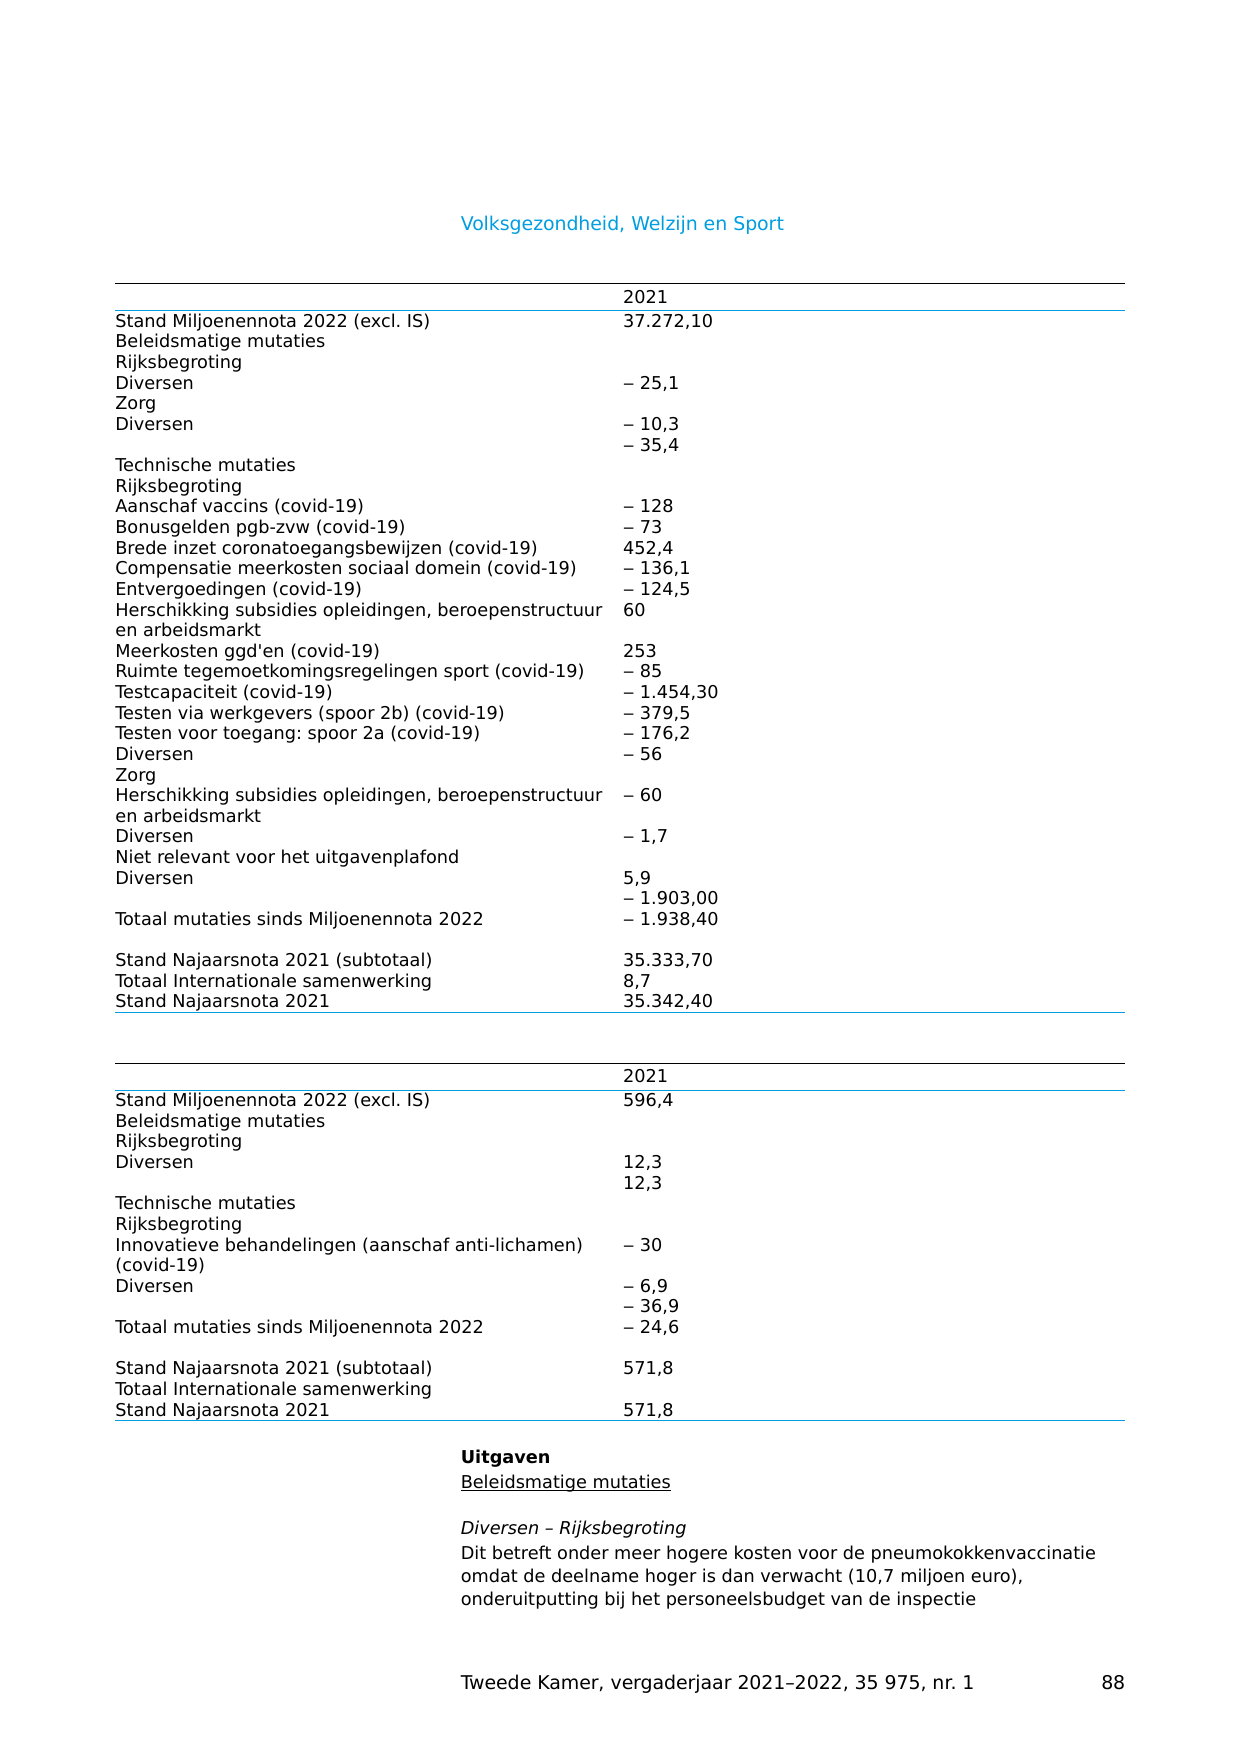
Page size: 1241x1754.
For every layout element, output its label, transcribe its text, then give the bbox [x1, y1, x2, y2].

table_cell [115, 1296, 620, 1317]
table_cell Stand Najaarsnota 2021 [115, 1400, 620, 1420]
table_cell 60 [620, 600, 1125, 641]
table_cell Stand Najaarsnota 2021 [115, 991, 620, 1012]
table_cell ‒ 73 [620, 517, 1125, 538]
table_cell 2021 [620, 284, 1125, 310]
table_cell Testcapaciteit (covid-19) [115, 682, 620, 703]
table_cell 12,3 [620, 1173, 1125, 1193]
table_cell ‒ 6,9 [620, 1276, 1125, 1296]
table_cell 12,3 [620, 1152, 1125, 1173]
table_cell Zorg [115, 765, 620, 785]
table_cell Diversen [115, 1152, 620, 1173]
table_cell ‒ 379,5 [620, 703, 1125, 723]
table_cell [115, 1173, 620, 1193]
table_cell ‒ 176,2 [620, 723, 1125, 744]
table_cell [115, 284, 620, 310]
text Beleidsmatige mutaties [461, 1471, 1125, 1493]
table_cell Beleidsmatige mutaties [115, 331, 620, 352]
table_cell 571,8 [620, 1358, 1125, 1379]
table_cell [115, 435, 620, 455]
table_cell ‒ 1.903,00 [620, 888, 1125, 909]
table_cell 35.342,40 [620, 991, 1125, 1012]
table_header XVI VOLKSGEZONDHEID, WELZIJN EN SPORT: UITGAVEN [115, 258, 1125, 283]
table_cell ‒ 124,5 [620, 579, 1125, 599]
table_cell Testen via werkgevers (spoor 2b) (covid-19) [115, 703, 620, 723]
table_cell Niet relevant voor het uitgavenplafond [115, 847, 620, 868]
table_cell [115, 888, 620, 909]
table_cell [620, 847, 1125, 868]
text Uitgaven [461, 1446, 1125, 1468]
table_cell [620, 455, 1125, 476]
table_cell Brede inzet coronatoegangsbewijzen (covid-19) [115, 538, 620, 558]
table_cell ‒ 85 [620, 661, 1125, 682]
table_cell Technische mutaties [115, 455, 620, 476]
title Volksgezondheid, Welzijn en Sport [461, 213, 1125, 235]
table_cell ‒ 56 [620, 744, 1125, 764]
table_cell Ruimte tegemoetkomingsregelingen sport (covid-19) [115, 661, 620, 682]
table_cell Testen voor toegang: spoor 2a (covid-19) [115, 723, 620, 744]
table_cell 8,7 [620, 971, 1125, 991]
table_cell Zorg [115, 393, 620, 414]
table_cell Totaal Internationale samenwerking [115, 1379, 620, 1399]
table_cell Rijksbegroting [115, 1131, 620, 1152]
table_cell ‒ 10,3 [620, 414, 1125, 434]
table_cell ‒ 1.454,30 [620, 682, 1125, 703]
table_cell ‒ 35,4 [620, 435, 1125, 455]
table_cell [620, 1193, 1125, 1214]
table_cell ‒ 1.938,40 [620, 909, 1125, 929]
table_cell [620, 1338, 1125, 1358]
table_cell ‒ 30 [620, 1235, 1125, 1276]
table_cell [115, 1338, 620, 1358]
table_cell 571,8 [620, 1400, 1125, 1420]
table_cell [620, 1214, 1125, 1234]
table_cell Stand Miljoenennota 2022 (excl. IS) [115, 311, 620, 331]
table_cell 37.272,10 [620, 311, 1125, 331]
table_cell Rijksbegroting [115, 1214, 620, 1234]
table_cell 452,4 [620, 538, 1125, 558]
table_cell Aanschaf vaccins (covid-19) [115, 496, 620, 517]
table_cell ‒ 60 [620, 785, 1125, 826]
table_cell 596,4 [620, 1091, 1125, 1111]
table_cell Stand Najaarsnota 2021 (subtotaal) [115, 950, 620, 971]
table_cell Diversen [115, 373, 620, 393]
table_cell Entvergoedingen (covid-19) [115, 579, 620, 599]
table_cell Meerkosten ggd'en (covid-19) [115, 641, 620, 661]
table_cell Diversen [115, 826, 620, 847]
table_cell Rijksbegroting [115, 476, 620, 496]
table_cell 5,9 [620, 868, 1125, 888]
table_cell 253 [620, 641, 1125, 661]
table_cell [115, 930, 620, 950]
table_cell Totaal Internationale samenwerking [115, 971, 620, 991]
table_cell Diversen [115, 744, 620, 764]
text Diversen – Rijksbegroting [461, 1516, 1125, 1539]
table_cell Diversen [115, 414, 620, 434]
table_cell [620, 1131, 1125, 1152]
table_cell Bonusgelden pgb-zvw (covid-19) [115, 517, 620, 538]
table_cell Totaal mutaties sinds Miljoenennota 2022 [115, 909, 620, 929]
table_cell Stand Miljoenennota 2022 (excl. IS) [115, 1091, 620, 1111]
table_cell Beleidsmatige mutaties [115, 1111, 620, 1131]
table_cell ‒ 1,7 [620, 826, 1125, 847]
table_cell ‒ 36,9 [620, 1296, 1125, 1317]
table_header XVI VOLKSGEZONDHEID, WELZIJN EN SPORT: NIET-BELASTINGONTVANGSTEN [115, 1038, 1125, 1063]
table_cell Rijksbegroting [115, 352, 620, 373]
table_cell ‒ 128 [620, 496, 1125, 517]
table_cell ‒ 24,6 [620, 1317, 1125, 1338]
table_cell 2021 [620, 1064, 1125, 1089]
table_cell Herschikking subsidies opleidingen, beroepenstructuur en arbeidsmarkt [115, 600, 620, 641]
table_cell ‒ 25,1 [620, 373, 1125, 393]
table_cell Stand Najaarsnota 2021 (subtotaal) [115, 1358, 620, 1379]
table_cell Diversen [115, 1276, 620, 1296]
table_cell ‒ 136,1 [620, 558, 1125, 579]
table_cell Herschikking subsidies opleidingen, beroepenstructuur en arbeidsmarkt [115, 785, 620, 826]
table_cell Technische mutaties [115, 1193, 620, 1214]
table_cell [620, 765, 1125, 785]
table_cell Compensatie meerkosten sociaal domein (covid-19) [115, 558, 620, 579]
table_cell [620, 930, 1125, 950]
table_cell [115, 1064, 620, 1089]
table_cell [620, 393, 1125, 414]
table_cell Diversen [115, 868, 620, 888]
table_cell Innovatieve behandelingen (aanschaf anti-lichamen) (covid-19) [115, 1235, 620, 1276]
table_cell [620, 1379, 1125, 1399]
table_cell [620, 1111, 1125, 1131]
table_cell Totaal mutaties sinds Miljoenennota 2022 [115, 1317, 620, 1338]
table_cell [620, 476, 1125, 496]
text Dit betreft onder meer hogere kosten voor de pneumokokkenvaccinatie omdat de deelname hoger is dan verwacht (10,7 miljoen euro), onderuitputting bij het personeelsbudget van de inspectie [461, 1541, 1125, 1610]
table_cell 35.333,70 [620, 950, 1125, 971]
table_cell [620, 352, 1125, 373]
table_cell [620, 331, 1125, 352]
